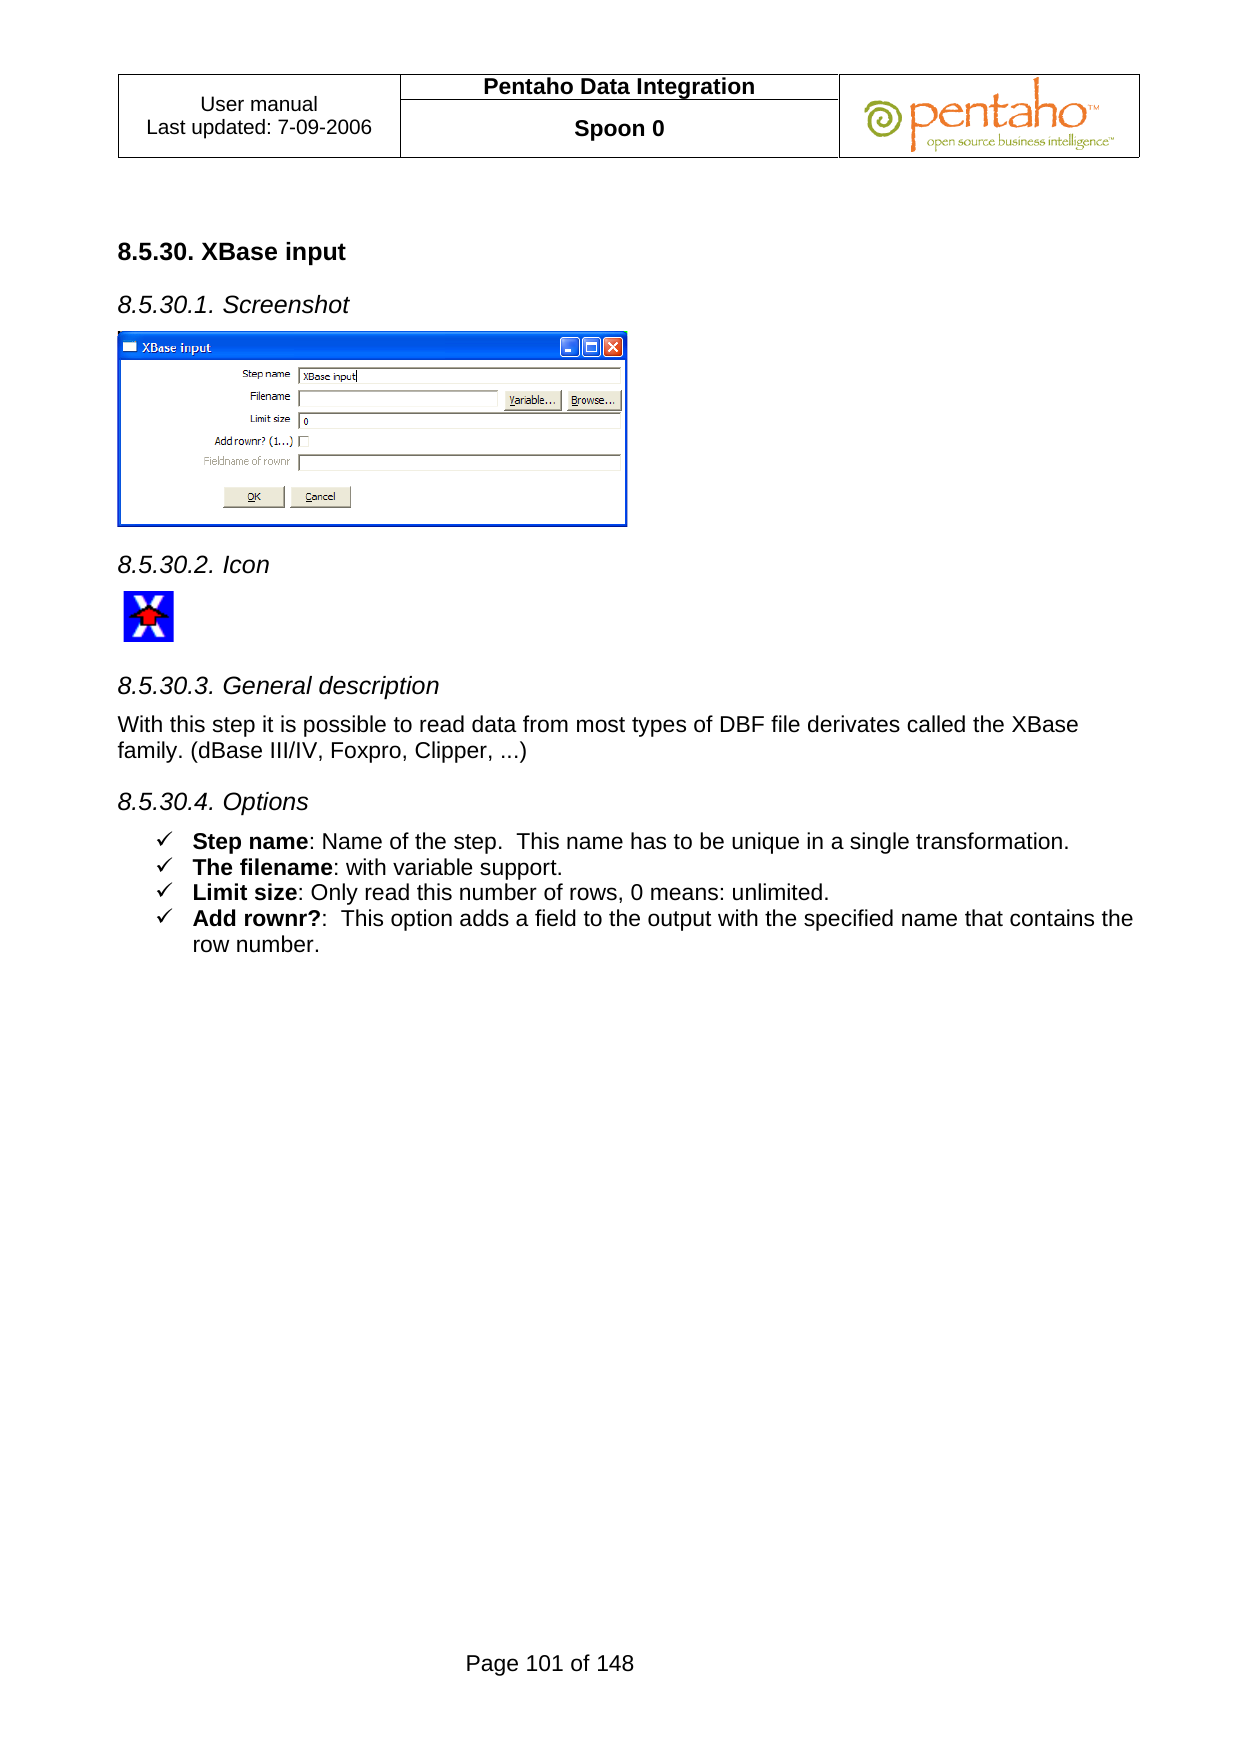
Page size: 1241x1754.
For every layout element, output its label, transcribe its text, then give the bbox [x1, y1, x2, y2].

list Limit size: Only read this number of rows, 0 means: unlimited. [155, 880, 1137, 906]
text With this step it is possible to read data from most types of DBF file derivates called the XBase family. (dBase III/IV, Foxpro, Clipper, ...) [117, 712, 1137, 763]
list The filename: with variable support. [155, 854, 1137, 880]
picture [123, 591, 174, 642]
subtitle General description [117, 672, 1137, 699]
subtitle Options [117, 788, 1137, 816]
list Step name: Name of the step. This name has to be unique in a single transformation. [155, 829, 1137, 854]
subtitle XBase input [117, 238, 1137, 266]
picture [117, 331, 628, 527]
subtitle Icon [117, 551, 1137, 579]
subtitle Screenshot [117, 291, 1137, 319]
list Add rownr?: This option adds a field to the output with the specified name that contains the row number. [155, 906, 1137, 957]
